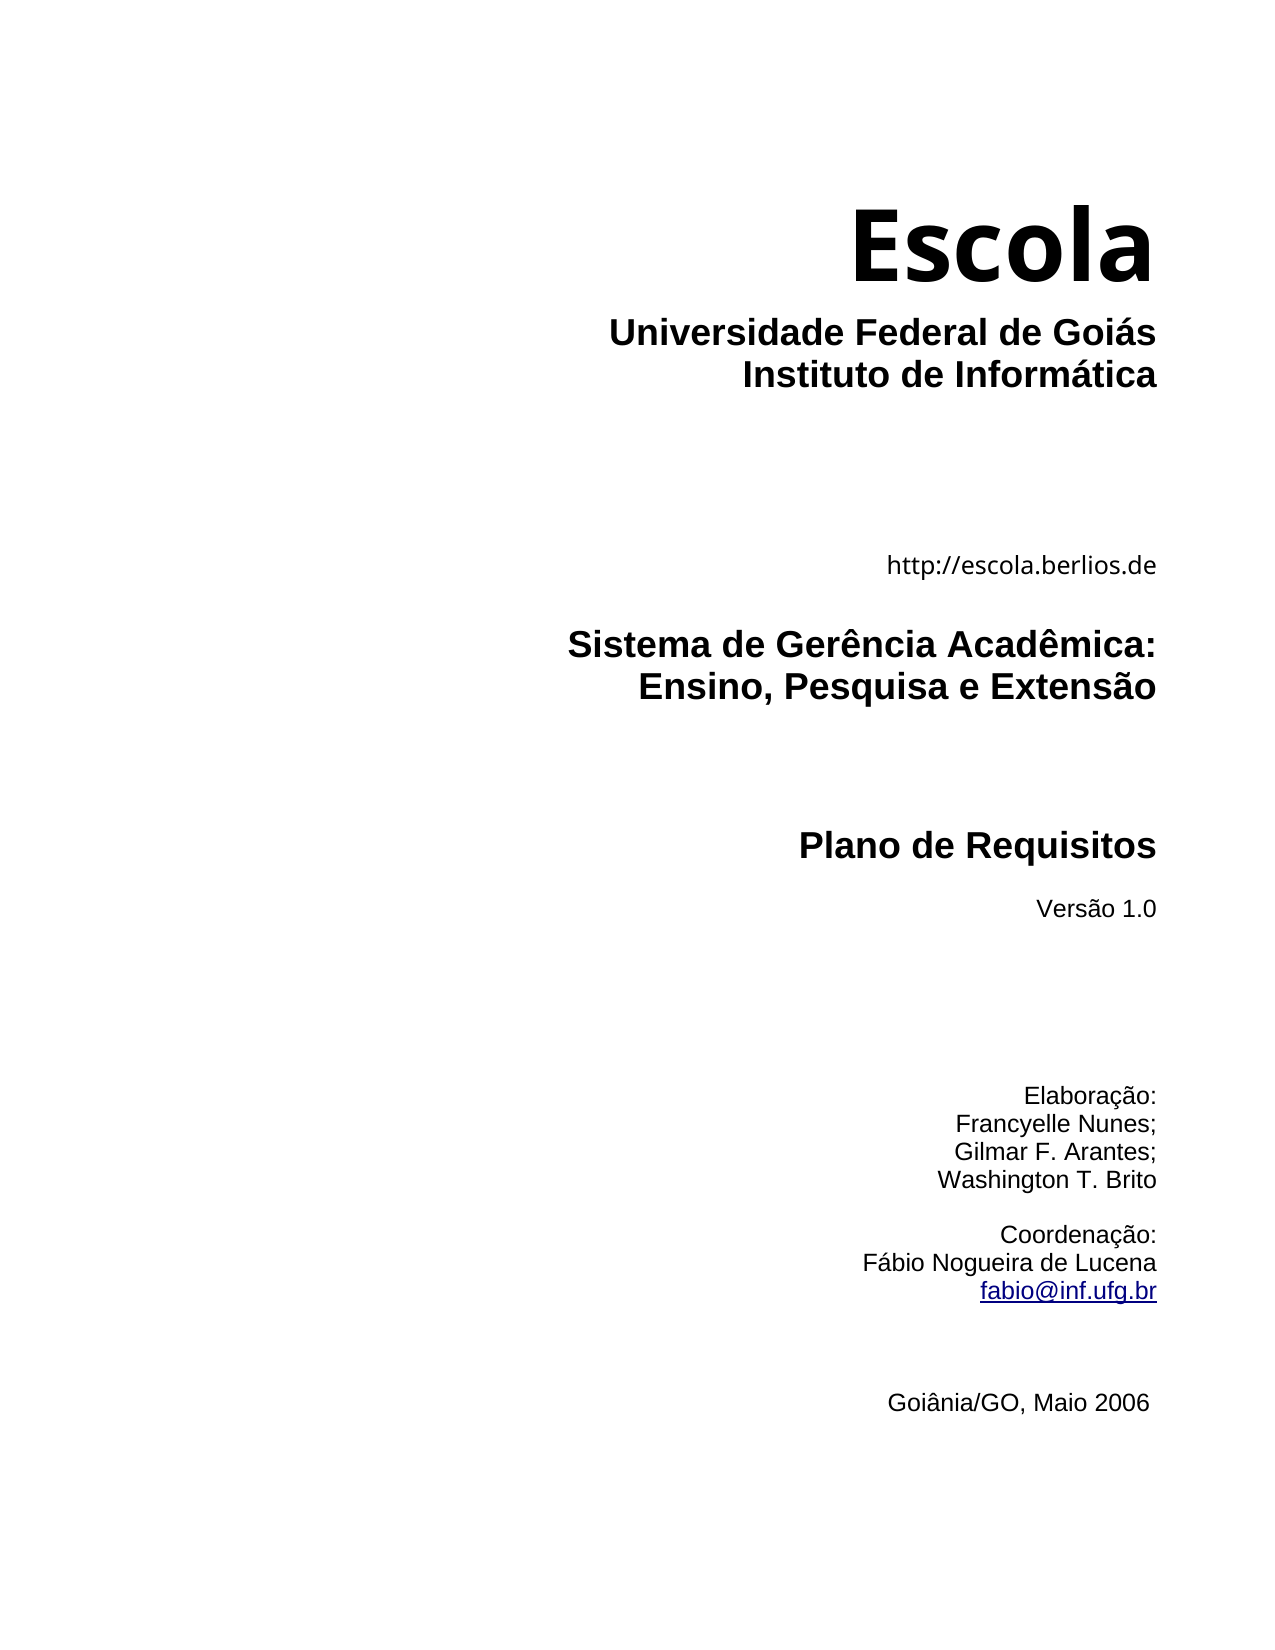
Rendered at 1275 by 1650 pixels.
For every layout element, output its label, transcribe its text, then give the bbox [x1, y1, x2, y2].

text Francyelle Nunes; [118, 1109, 1157, 1137]
text Washington T. Brito [118, 1165, 1157, 1193]
title Plano de Requisitos [118, 824, 1157, 866]
text Elaboração: [118, 1082, 1157, 1109]
title Escola Universidade Federal de Goiás Instituto de Informática [118, 175, 1157, 395]
text Fábio Nogueira de Lucena fabio@inf.ufg.br [118, 1249, 1157, 1305]
text Coordenação: [118, 1221, 1157, 1249]
title Versão 1.0 [118, 895, 1157, 923]
title http://escola.berlios.de Sistema de Gerência Acadêmica: Ensino, Pesquisa e Extensão [118, 548, 1157, 708]
text Gilmar F. Arantes; [118, 1137, 1157, 1165]
text Goiânia/GO, Maio 2006 [118, 1389, 1157, 1446]
